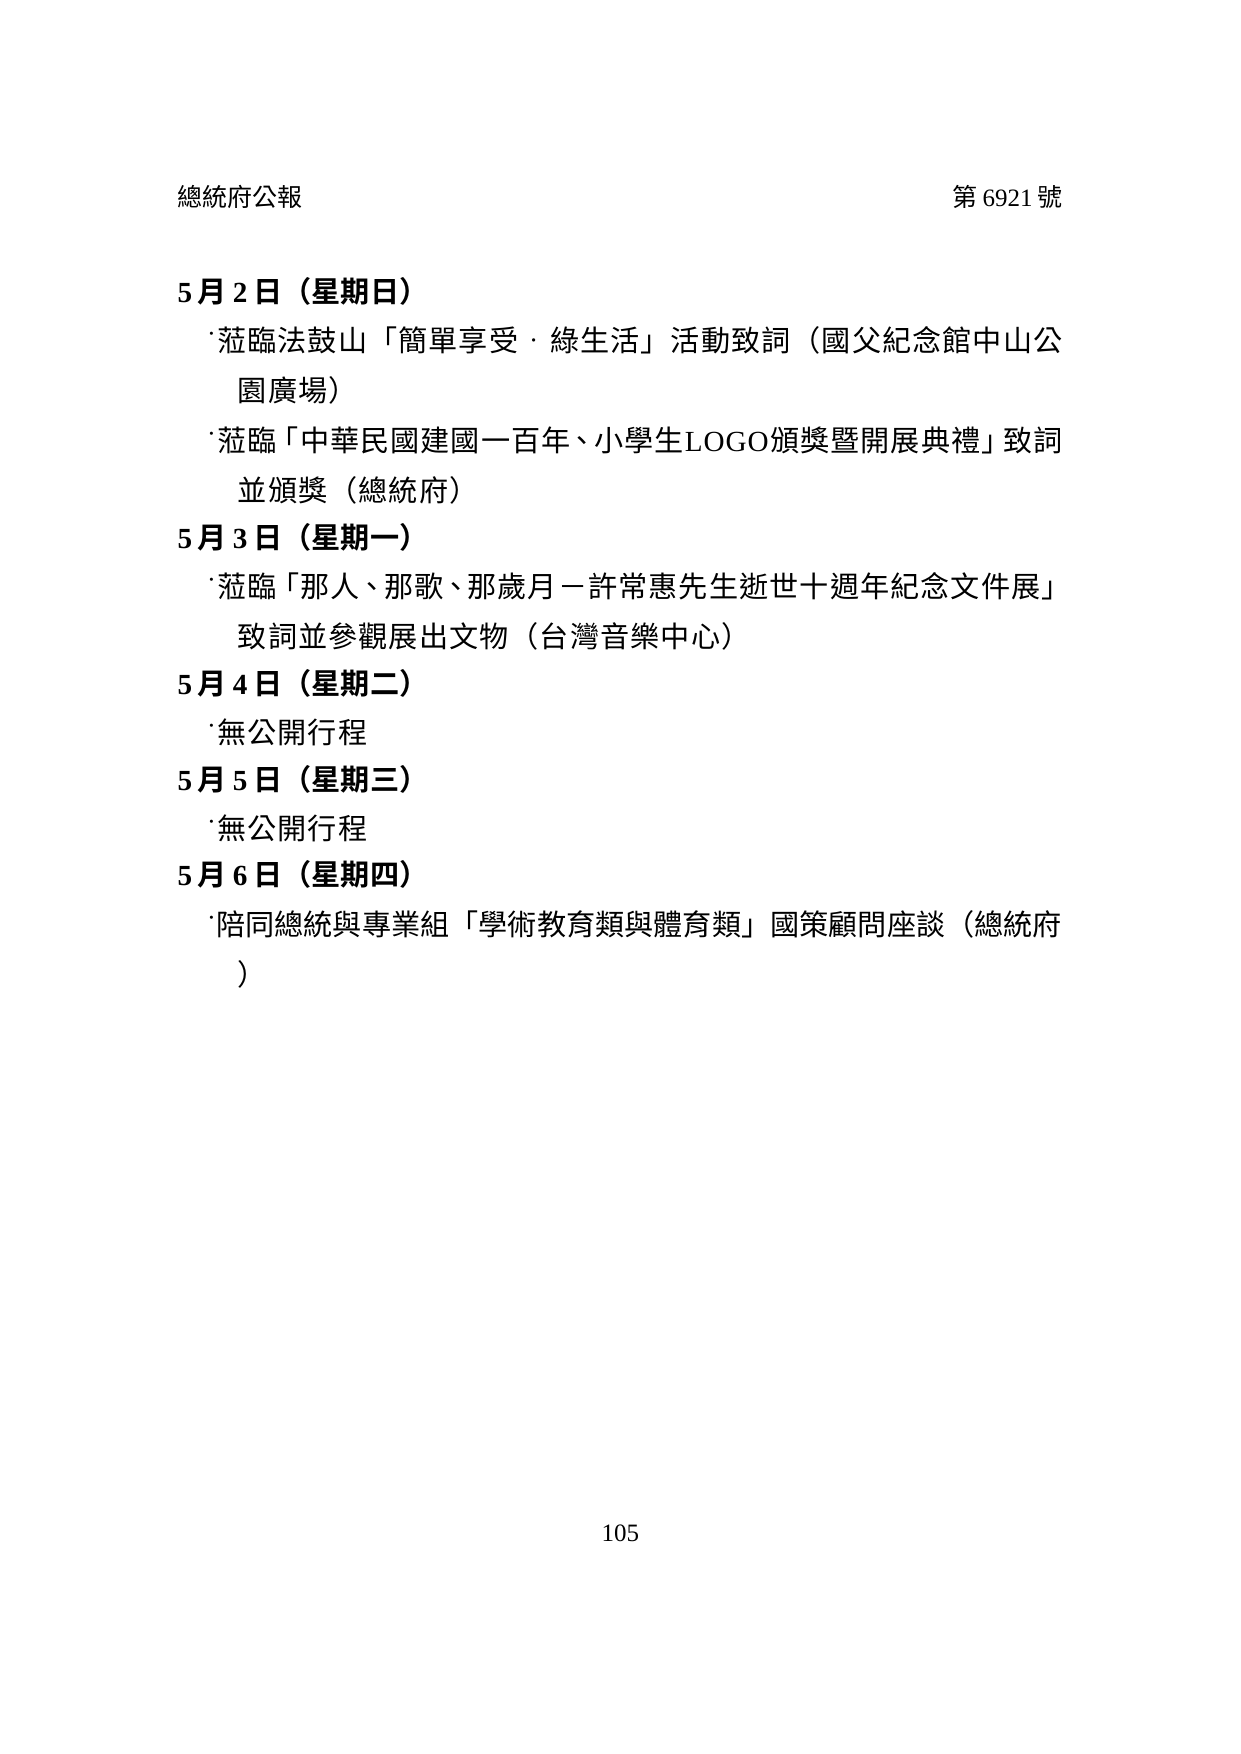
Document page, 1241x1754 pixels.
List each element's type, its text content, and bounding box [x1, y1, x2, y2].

text ˙無公開行程 [206, 799, 1063, 849]
text 5月5日（星期三） [177, 753, 1063, 799]
text ˙蒞臨法鼓山「簡單享受‧綠生活」活動致詞（國父紀念館中山公園廣場） [206, 312, 1063, 412]
text ˙陪同總統與專業組「學術教育類與體育類」國策顧問座談（總統府） [206, 895, 1063, 995]
text 5月4日（星期二） [177, 657, 1063, 703]
text ˙無公開行程 [206, 703, 1063, 753]
text ˙蒞臨「中華民國建國一百年、小學生LOGO頒獎暨開展典禮」致詞並頒獎（總統府） [206, 412, 1063, 512]
text 5月6日（星期四） [177, 849, 1063, 895]
text ˙蒞臨「那人、那歌、那歲月－許常惠先生逝世十週年紀念文件展」致詞並參觀展出文物（台灣音樂中心） [206, 557, 1063, 657]
text 5月3日（星期一） [177, 512, 1063, 557]
text 5月2日（星期日） [177, 266, 1063, 312]
